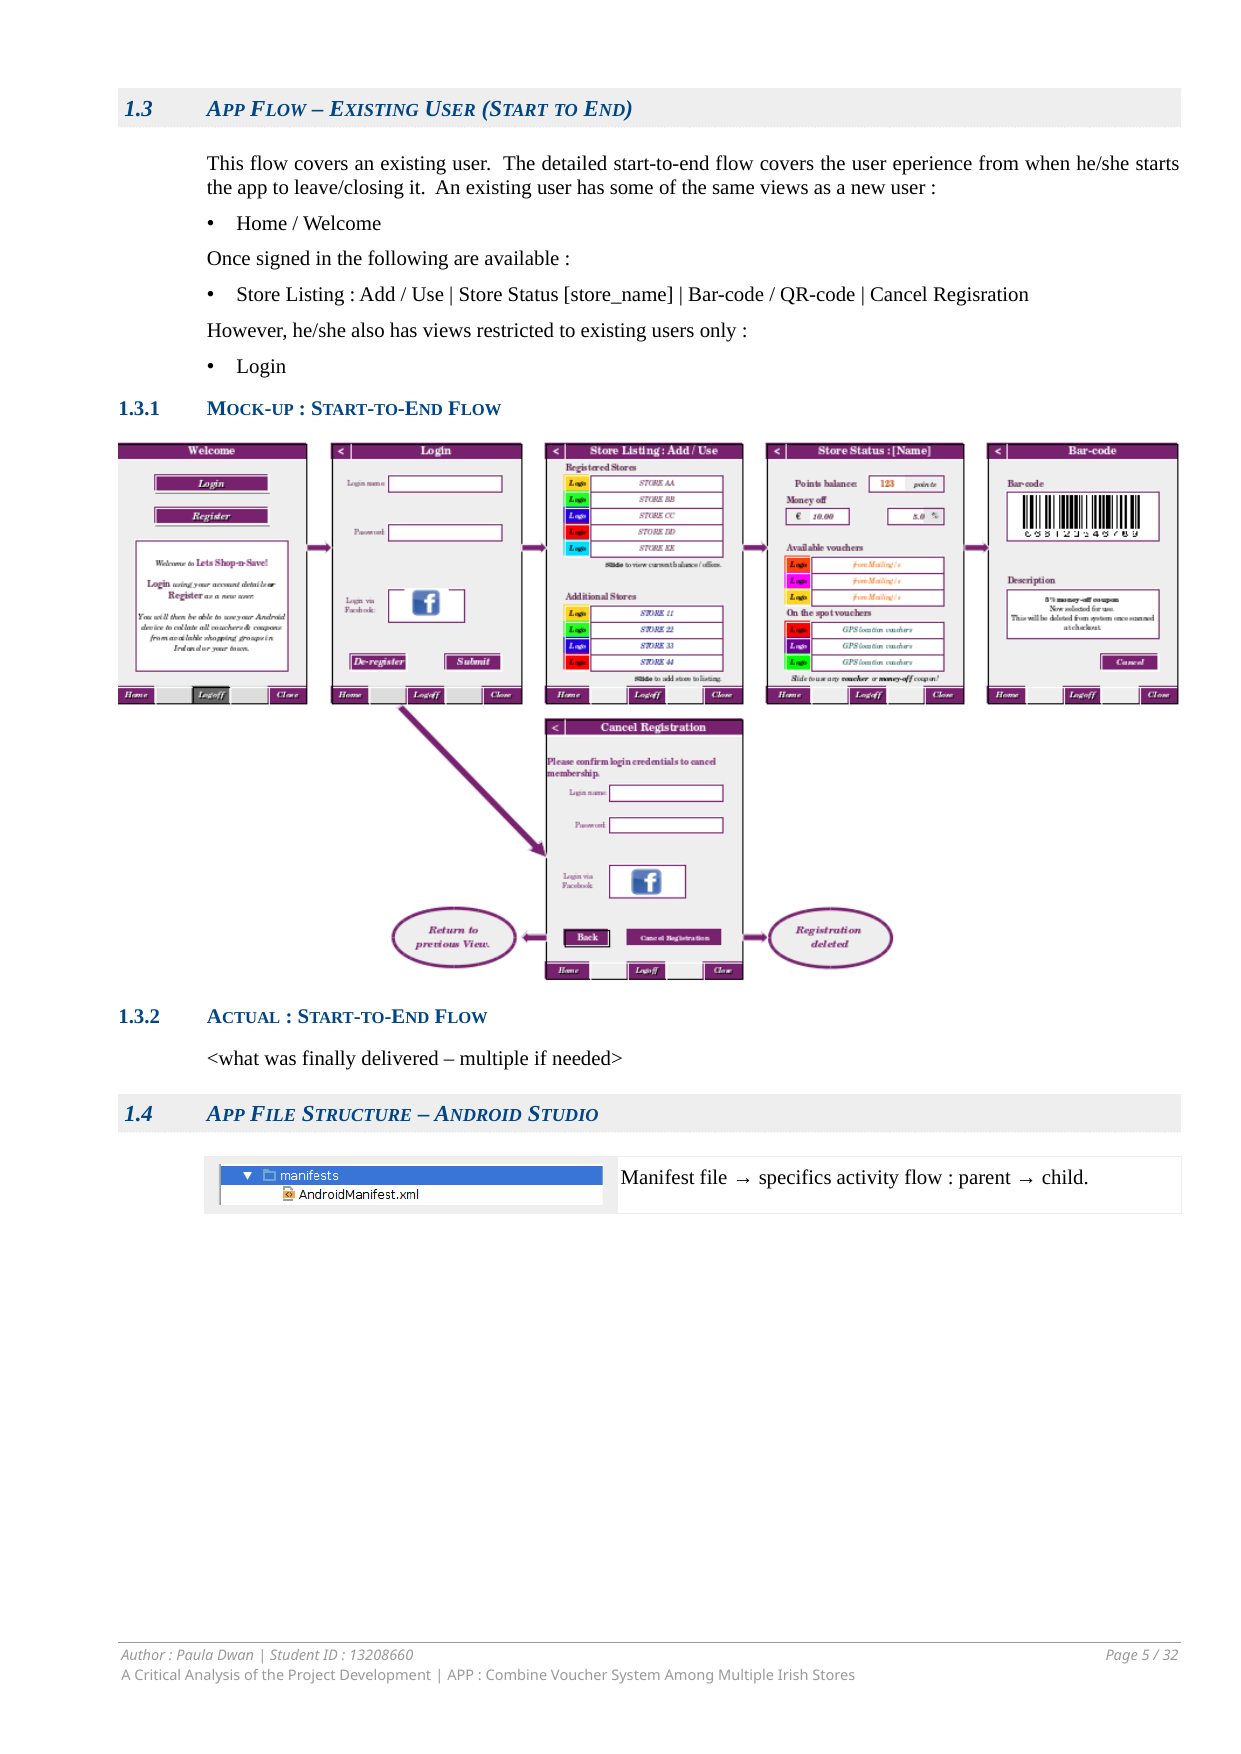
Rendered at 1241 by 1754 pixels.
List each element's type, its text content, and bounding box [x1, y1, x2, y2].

subtitle App Flow – Existing User (Start to End) [118, 88, 1181, 127]
subtitle Actual : Start-to-End Flow [118, 1004, 1181, 1028]
text This flow covers an existing user. The detailed start-to-end flow covers the user eperience from when he/she starts the app to leave/closing it. An existing user has some of the same views as a new user : [207, 151, 1181, 199]
picture [218, 1164, 603, 1205]
table_header Manifest file → specifics activity flow : parent → child. [618, 1157, 1181, 1213]
list Store Listing : Add / Use | Store Status [store_name] | Bar-code / QR-code | Cancel Regisration [207, 282, 1181, 306]
table_header [205, 1157, 617, 1213]
text ­<what was finally delivered – multiple if needed> [207, 1046, 1181, 1070]
text However, he/she also has views restricted to existing users only : [207, 318, 1181, 342]
subtitle App File Structure – Android Studio [118, 1094, 1181, 1132]
subtitle Mock-up : Start-to-End Flow [118, 396, 1181, 420]
list Home / Welcome [207, 211, 1181, 234]
picture [118, 437, 1182, 987]
text Once signed in the following are available : [207, 246, 1181, 270]
list Login [207, 354, 1181, 378]
